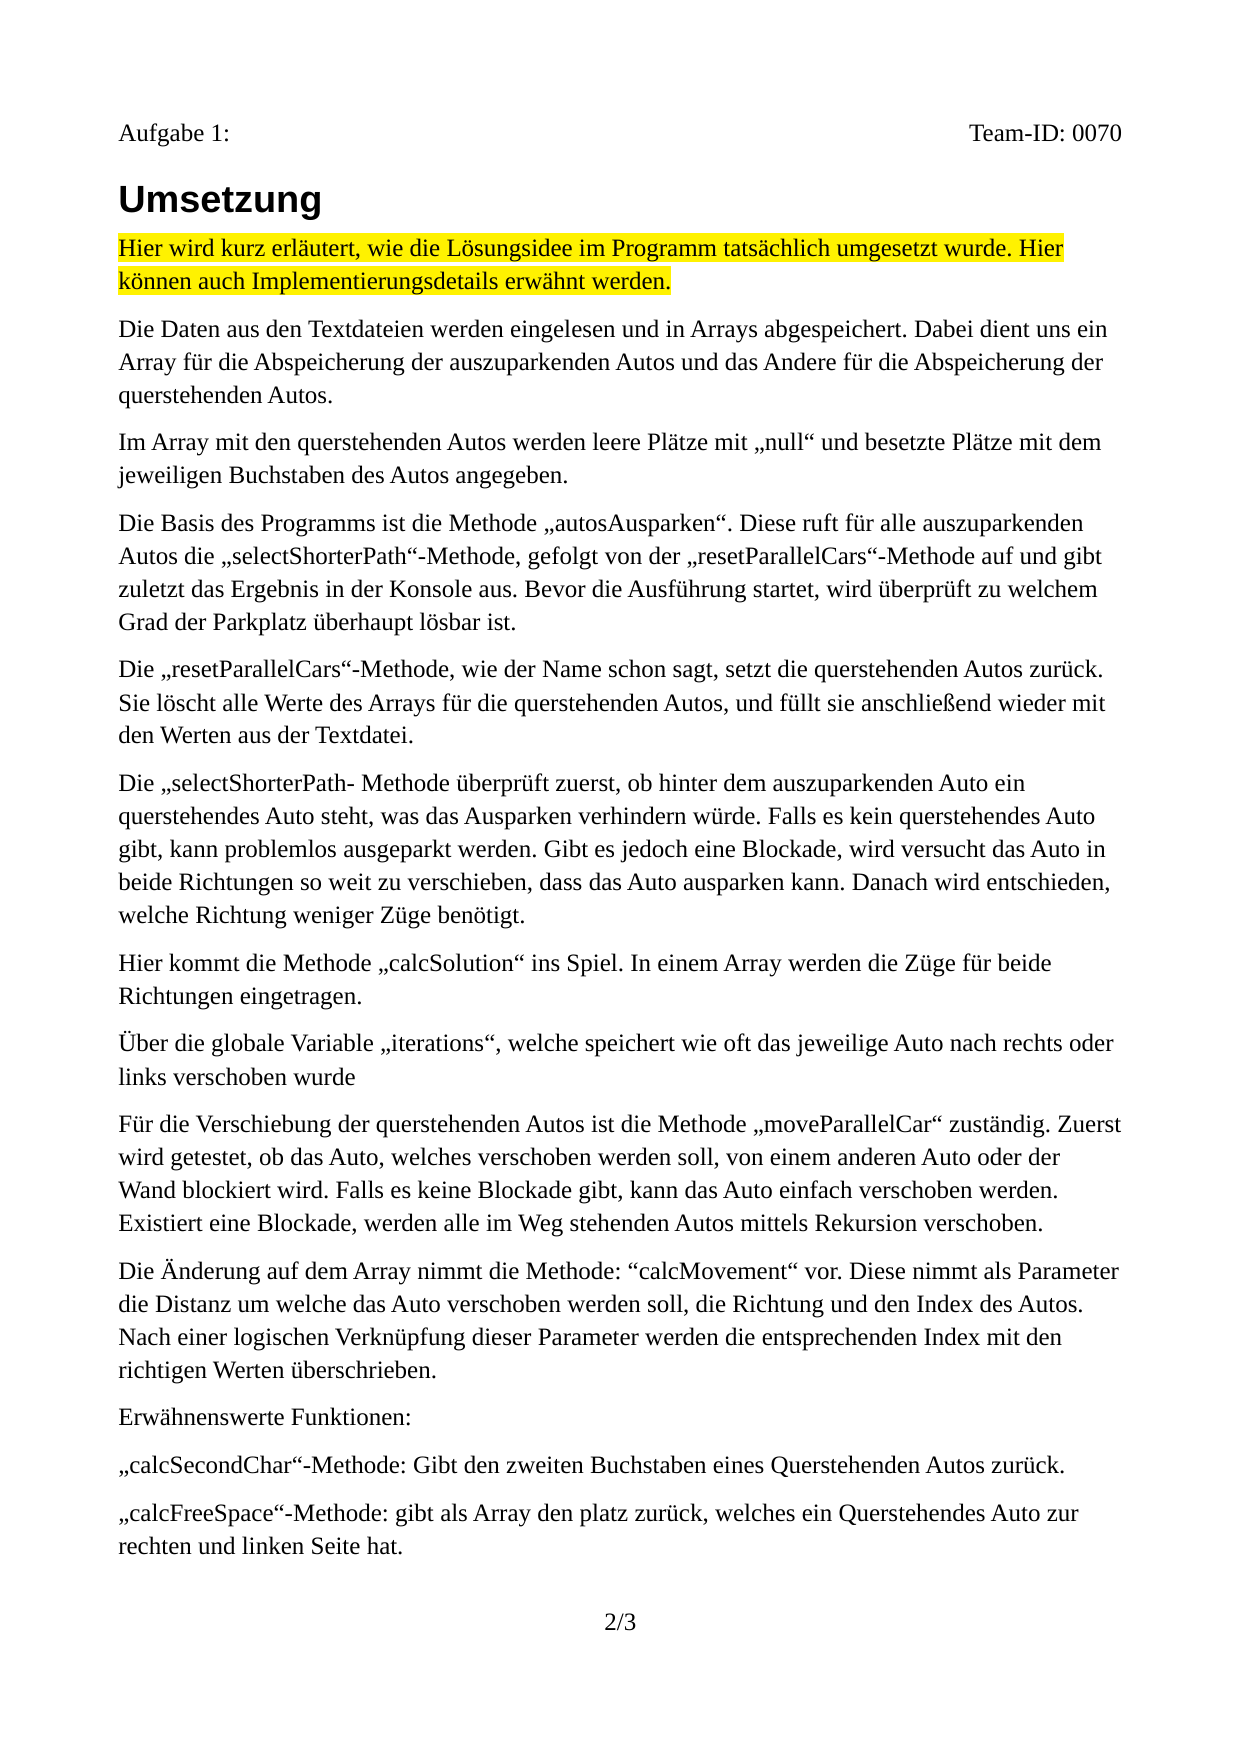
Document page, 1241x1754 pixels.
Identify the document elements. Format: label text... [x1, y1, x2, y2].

text Die Daten aus den Textdateien werden eingelesen und in Arrays abgespeichert. Dabei dient uns ein Array für die Abspeicherung der auszuparkenden Autos und das Andere für die Abspeicherung der querstehenden Autos. [118, 314, 1122, 408]
text Die „selectShorterPath- Methode überprüft zuerst, ob hinter dem auszuparkenden Auto ein querstehendes Auto steht, was das Ausparken verhindern würde. Falls es kein querstehendes Auto gibt, kann problemlos ausgeparkt werden. Gibt es jedoch eine Blockade, wird versucht das Auto in beide Richtungen so weit zu verschieben, dass das Auto ausparken kann. Danach wird entschieden, welche Richtung weniger Züge benötigt. [118, 768, 1122, 929]
text Hier kommt die Methode „calcSolution“ ins Spiel. In einem Array werden die Züge für beide Richtungen eingetragen. [118, 948, 1122, 1010]
text Über die globale Variable „iterations“, welche speichert wie oft das jeweilige Auto nach rechts oder links verschoben wurde [118, 1028, 1122, 1090]
text Erwähnenswerte Funktionen: [118, 1402, 1122, 1431]
text Hier wird kurz erläutert, wie die Lösungsidee im Programm tatsächlich umgesetzt wurde. Hier können auch Implementierungsdetails erwähnt werden. [118, 233, 1122, 295]
text Im Array mit den querstehenden Autos werden leere Plätze mit „null“ und besetzte Plätze mit dem jeweiligen Buchstaben des Autos angegeben. [118, 427, 1122, 489]
text „calcSecondChar“-Methode: Gibt den zweiten Buchstaben eines Querstehenden Autos zurück. [118, 1450, 1122, 1479]
text „calcFreeSpace“-Methode: gibt als Array den platz zurück, welches ein Querstehendes Auto zur rechten und linken Seite hat. [118, 1498, 1122, 1559]
subtitle Umsetzung [118, 177, 1122, 221]
text Die „resetParallelCars“-Methode, wie der Name schon sagt, setzt die querstehenden Autos zurück. Sie löscht alle Werte des Arrays für die querstehenden Autos, und füllt sie anschließend wieder mit den Werten aus der Textdatei. [118, 654, 1122, 749]
text Die Änderung auf dem Array nimmt die Methode: “calcMovement“ vor. Diese nimmt als Parameter die Distanz um welche das Auto verschoben werden soll, die Richtung und den Index des Autos. Nach einer logischen Verknüpfung dieser Parameter werden die entsprechenden Index mit den richtigen Werten überschrieben. [118, 1256, 1122, 1384]
text Für die Verschiebung der querstehenden Autos ist die Methode „moveParallelCar“ zuständig. Zuerst wird getestet, ob das Auto, welches verschoben werden soll, von einem anderen Auto oder der Wand blockiert wird. Falls es keine Blockade gibt, kann das Auto einfach verschoben werden. Existiert eine Blockade, werden alle im Weg stehenden Autos mittels Rekursion verschoben. [118, 1109, 1122, 1237]
text Die Basis des Programms ist die Methode „autosAusparken“. Diese ruft für alle auszuparkenden Autos die „selectShorterPath“-Methode, gefolgt von der „resetParallelCars“-Methode auf und gibt zuletzt das Ergebnis in der Konsole aus. Bevor die Ausführung startet, wird überprüft zu welchem Grad der Parkplatz überhaupt lösbar ist. [118, 508, 1122, 636]
